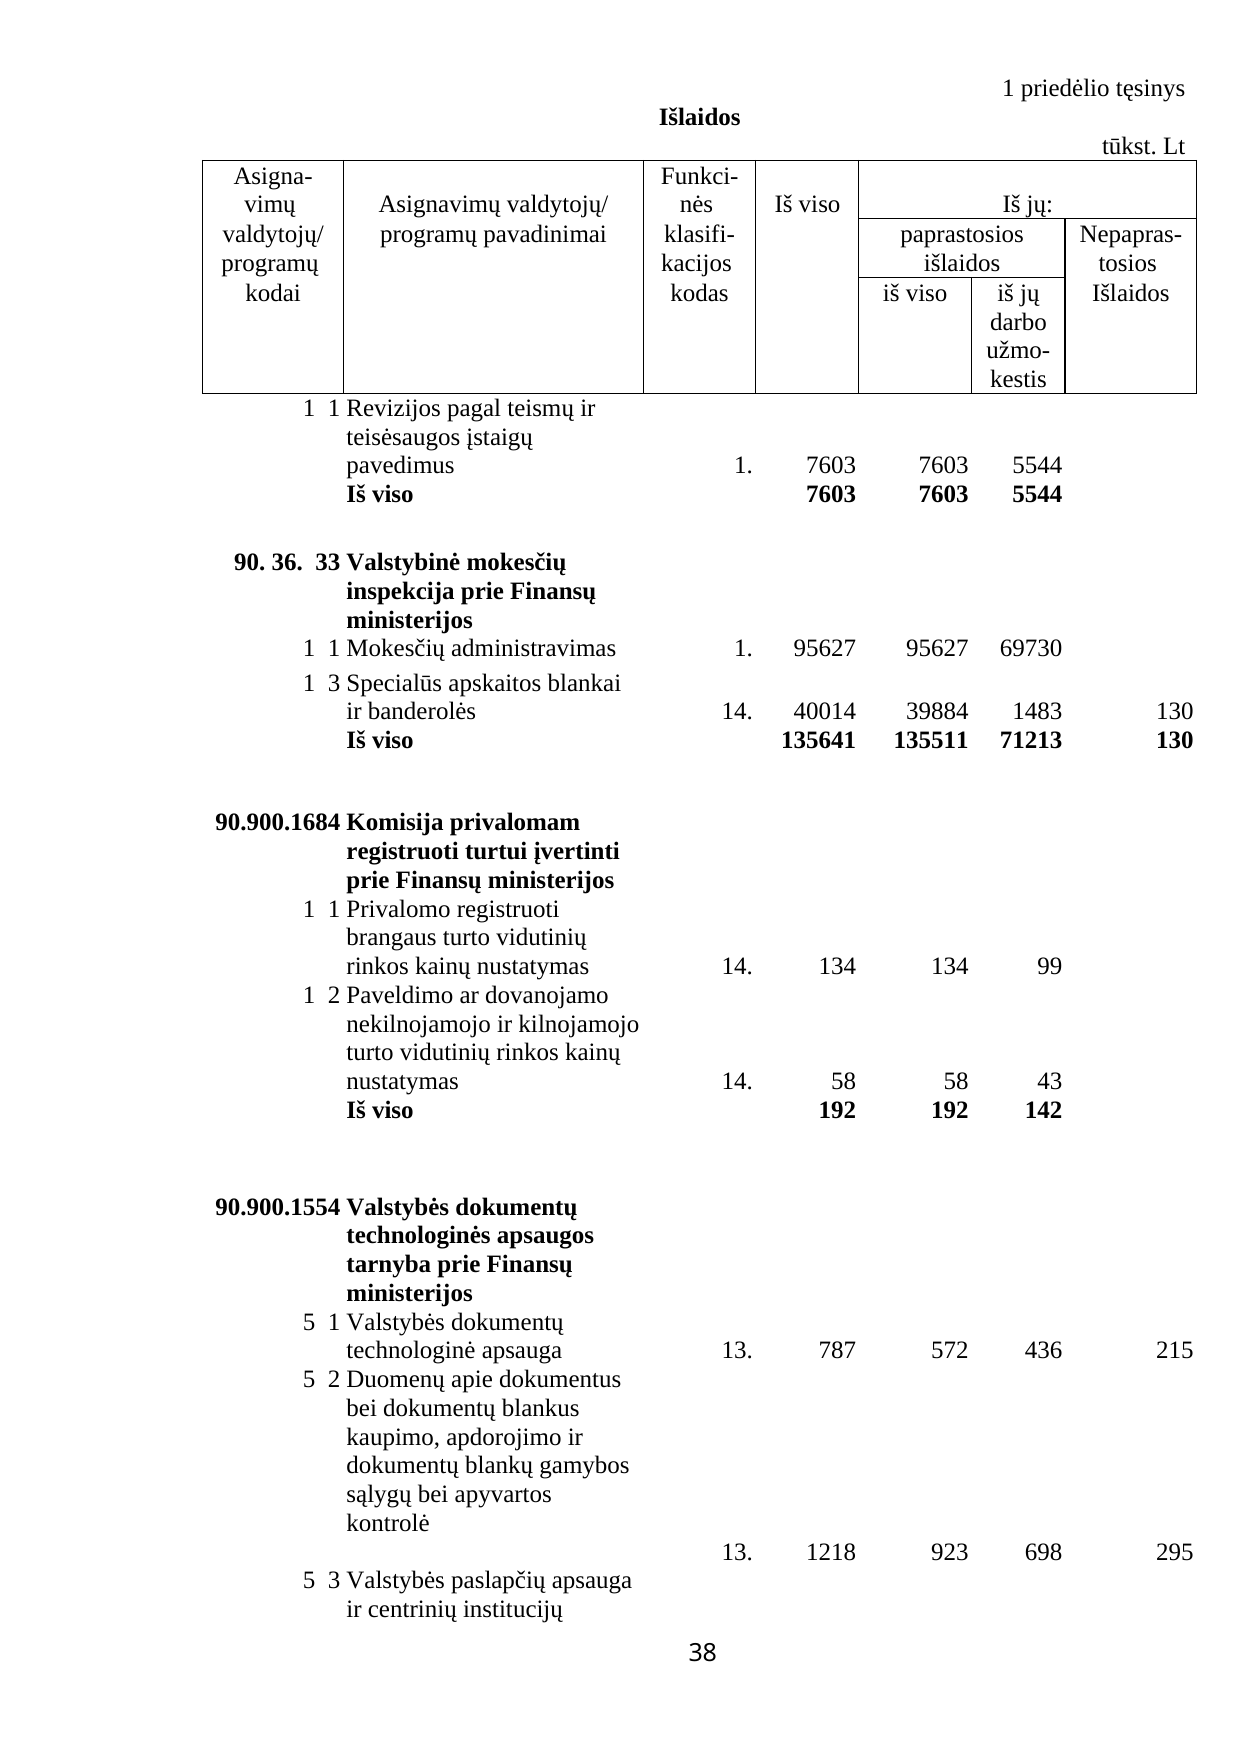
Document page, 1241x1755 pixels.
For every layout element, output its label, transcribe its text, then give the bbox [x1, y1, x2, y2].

table_cell [203, 725, 343, 759]
table_cell [859, 547, 971, 633]
table_cell klasifi-kacijos [644, 218, 755, 277]
table_cell 134 [859, 894, 971, 980]
table_cell 13. [643, 1364, 756, 1566]
table_cell 90.900.1554 [203, 1192, 343, 1307]
table_cell 295 [1065, 1364, 1196, 1566]
table_cell 134 [756, 894, 859, 980]
table_cell 436 [971, 1307, 1065, 1364]
table_cell [344, 277, 643, 393]
table_cell 1 1 [203, 634, 343, 668]
table_cell 142 [971, 1095, 1065, 1129]
table_cell 135511 [859, 725, 971, 759]
table_cell [343, 1129, 643, 1192]
table_cell 90.900.1684 [203, 808, 343, 894]
table_cell 192 [859, 1095, 971, 1129]
table_cell Valstybės dokumentų technologinės apsaugos tarnyba prie Finansų ministerijos [343, 1192, 643, 1307]
table_cell [203, 1129, 343, 1192]
table_cell 135641 [756, 725, 859, 759]
table_cell [756, 218, 858, 277]
table_cell 40014 [756, 668, 859, 725]
table_cell [1065, 547, 1196, 633]
table_cell 1. [643, 394, 756, 479]
table_cell 99 [971, 894, 1065, 980]
table_cell [859, 1566, 971, 1623]
table_cell 1218 [756, 1364, 859, 1566]
table_cell 1 2 [203, 980, 343, 1095]
table_cell [1065, 394, 1196, 479]
table_cell 130 [1065, 725, 1196, 759]
table_cell 58 [859, 980, 971, 1095]
table_cell [971, 1566, 1065, 1623]
table_cell paprastosios išlaidos [859, 219, 1064, 277]
table_cell [643, 759, 756, 807]
table_cell Revizijos pagal teismų ir teisėsaugos įstaigų pavedimus [343, 394, 643, 479]
table_cell 58 [756, 980, 859, 1095]
table_cell valdytojų/ programų [203, 218, 343, 277]
table_cell Komisija privalomam registruoti turtui įvertinti prie Finansų ministerijos [343, 808, 643, 894]
table_cell 7603 [859, 479, 971, 513]
table_cell 14. [643, 980, 756, 1095]
table_cell programų pavadinimai [344, 218, 643, 277]
table_cell 5544 [971, 394, 1065, 479]
table_cell iš jų darbo užmo-kestis [972, 278, 1064, 393]
table_cell [756, 547, 859, 633]
table_cell [643, 1095, 756, 1129]
table_cell 13. [643, 1307, 756, 1364]
table_cell [859, 759, 971, 807]
table_cell [971, 513, 1065, 547]
table_cell [203, 479, 343, 513]
table_cell 7603 [756, 479, 859, 513]
table_cell 5 1 [203, 1307, 343, 1364]
table_cell [1065, 808, 1196, 894]
table_cell kodas [644, 277, 755, 393]
table_cell 5544 [971, 479, 1065, 513]
table_cell 787 [756, 1307, 859, 1364]
table_cell [643, 1129, 756, 1192]
table_cell [859, 513, 971, 547]
table_cell 698 [971, 1364, 1065, 1566]
table_cell [971, 1192, 1065, 1307]
table_cell tūkst. Lt [203, 131, 1196, 160]
table_cell [1065, 1095, 1196, 1129]
table_cell [756, 808, 859, 894]
table_cell Valstybės paslapčių apsauga ir centrinių institucijų [343, 1566, 643, 1623]
table_cell 572 [859, 1307, 971, 1364]
table_cell [1065, 1566, 1196, 1623]
table_cell 5 3 [203, 1566, 343, 1623]
table_cell [971, 547, 1065, 633]
table_cell 95627 [756, 634, 859, 668]
table_cell Specialūs apskaitos blankai ir banderolės [343, 668, 643, 725]
table_cell 95627 [859, 634, 971, 668]
table_cell Asignavimų valdytojų/ [344, 161, 643, 218]
table_cell [1065, 513, 1196, 547]
table_cell [859, 1192, 971, 1307]
table_header 1 priedėlio tęsinys [203, 74, 1196, 102]
table_cell 1483 [971, 668, 1065, 725]
table_cell Mokesčių administravimas [343, 634, 643, 668]
table_cell [643, 513, 756, 547]
table_cell [971, 759, 1065, 807]
table_cell 43 [971, 980, 1065, 1095]
table_cell [1065, 479, 1196, 513]
table_cell [859, 1129, 971, 1192]
table_cell Privalomo registruoti brangaus turto vidutinių rinkos kainų nustatymas [343, 894, 643, 980]
table_cell Iš viso [343, 479, 643, 513]
table_cell iš viso [859, 278, 971, 393]
table_cell [756, 277, 858, 393]
table_cell 7603 [756, 394, 859, 479]
table_cell [1065, 894, 1196, 980]
table_cell 71213 [971, 725, 1065, 759]
table_cell kodai [203, 277, 343, 393]
table_cell Iš viso [756, 161, 858, 218]
table_cell [1065, 759, 1196, 807]
table_cell [643, 1566, 756, 1623]
table_cell 5 2 [203, 1364, 343, 1566]
table_cell Iš viso [343, 1095, 643, 1129]
table_cell Iš jų: [859, 161, 1196, 218]
table_cell 7603 [859, 394, 971, 479]
table_cell 1 1 [203, 394, 343, 479]
table_cell [343, 513, 643, 547]
table_cell 923 [859, 1364, 971, 1566]
table_cell 69730 [971, 634, 1065, 668]
table_cell [643, 547, 756, 633]
table_cell [756, 1129, 859, 1192]
table_cell 14. [643, 668, 756, 725]
table_cell 1. [643, 634, 756, 668]
table_cell [971, 808, 1065, 894]
table_cell [343, 759, 643, 807]
table_cell [859, 808, 971, 894]
table_cell 14. [643, 894, 756, 980]
table_cell Valstybinė mokesčių inspekcija prie Finansų ministerijos [343, 547, 643, 633]
table_cell Iš viso [343, 725, 643, 759]
table_cell [971, 1129, 1065, 1192]
table_cell [756, 513, 859, 547]
table_cell [1065, 634, 1196, 668]
table_cell [203, 513, 343, 547]
table_cell [1065, 1192, 1196, 1307]
table_cell [643, 725, 756, 759]
table_cell Išlaidos [203, 102, 1196, 131]
table_cell [1065, 1129, 1196, 1192]
table_cell Duomenų apie dokumentus bei dokumentų blankus kaupimo, apdorojimo ir dokumentų blankų gamybos sąlygų bei apyvartos kontrolė [343, 1364, 643, 1566]
table_cell [643, 479, 756, 513]
table_cell [756, 1566, 859, 1623]
table_cell 192 [756, 1095, 859, 1129]
table_cell [1065, 980, 1196, 1095]
table_cell 215 [1065, 1307, 1196, 1364]
table_cell [643, 1192, 756, 1307]
table_cell 130 [1065, 668, 1196, 725]
table_cell [756, 1192, 859, 1307]
table_cell [756, 759, 859, 807]
table_cell Valstybės dokumentų technologinė apsauga [343, 1307, 643, 1364]
table_cell [203, 1095, 343, 1129]
table_cell Nepapras-tosios [1066, 219, 1196, 277]
table_cell 39884 [859, 668, 971, 725]
table_cell Paveldimo ar dovanojamo nekilnojamojo ir kilnojamojo turto vidutinių rinkos kainų nustatymas [343, 980, 643, 1095]
table_cell Funkci-nės [644, 161, 755, 218]
table_cell 90. 36. 33 [203, 547, 343, 633]
table_cell 1 3 [203, 668, 343, 725]
table_cell Asigna-vimų [203, 161, 343, 218]
table_cell Išlaidos [1066, 277, 1196, 393]
table_cell [643, 808, 756, 894]
table_cell 1 1 [203, 894, 343, 980]
table_cell [203, 759, 343, 807]
